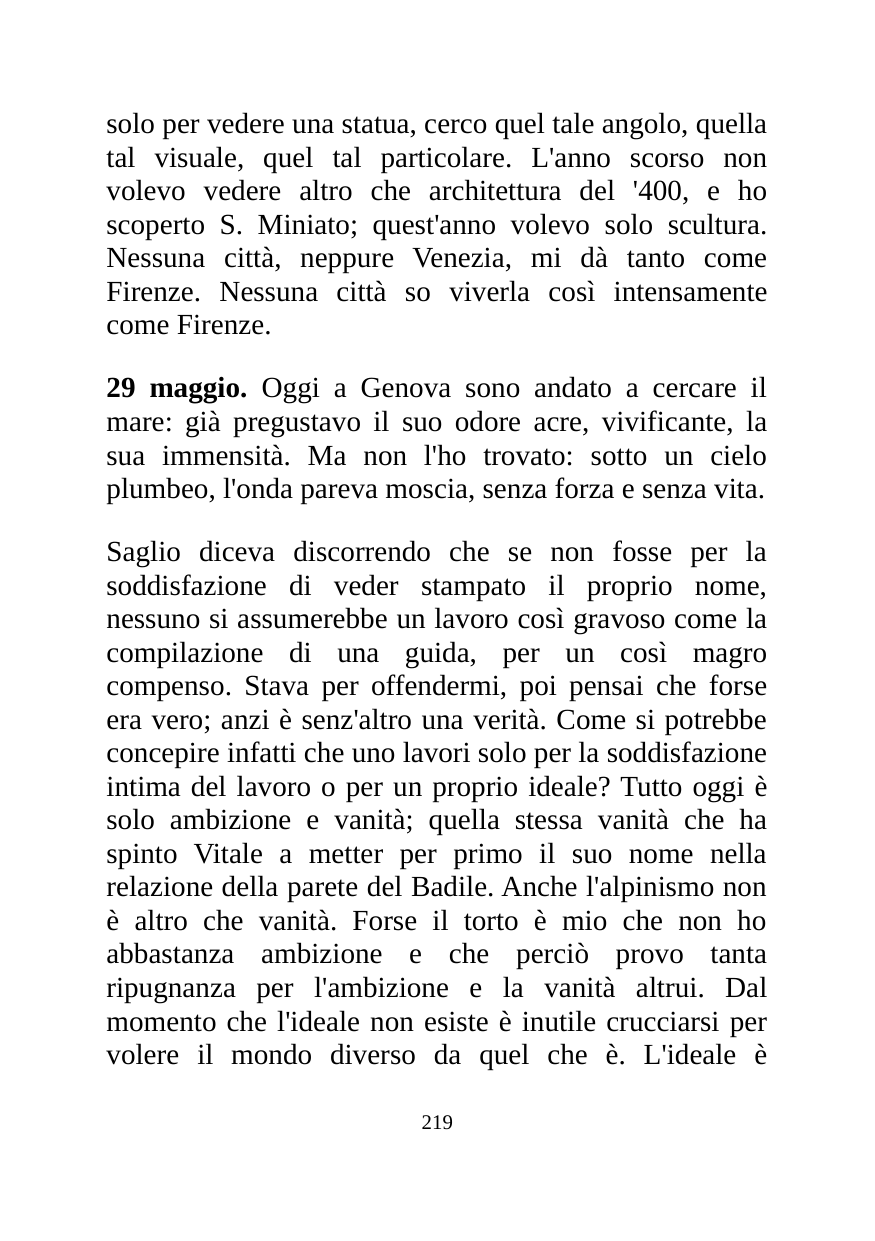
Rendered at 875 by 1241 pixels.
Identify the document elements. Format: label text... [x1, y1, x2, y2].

text Saglio diceva discorrendo che se non fosse per la soddisfazione di veder stampato il proprio nome, nessuno si assumerebbe un lavoro così gravoso come la compilazione di una guida, per un così magro compenso. Stava per offendermi, poi pensai che forse era vero; anzi è senz'altro una verità. Come si potrebbe concepire infatti che uno lavori solo per la soddisfazione intima del lavoro o per un proprio ideale? Tutto oggi è solo ambizione e vanità; quella stessa vanità che ha spinto Vitale a metter per primo il suo nome nella relazione della parete del Badile. Anche l'alpinismo non è altro che vanità. Forse il torto è mio che non ho abbastanza ambizione e che perciò provo tanta ripugnanza per l'ambizione e la vanità altrui. Dal momento che l'ideale non esiste è inutile crucciarsi per volere il mondo diverso da quel che è. L'ideale è [106, 534, 768, 1071]
text 29 maggio. Oggi a Genova sono andato a cercare il mare: già pregustavo il suo odore acre, vivificante, la sua immensità. Ma non l'ho trovato: sotto un cielo plumbeo, l'onda pareva moscia, senza forza e senza vita. [106, 371, 768, 505]
text solo per vedere una statua, cerco quel tale angolo, quella tal visuale, quel tal particolare. L'anno scorso non volevo vedere altro che architettura del '400, e ho scoperto S. Miniato; quest'anno volevo solo scultura. Nessuna città, neppure Venezia, mi dà tanto come Firenze. Nessuna città so viverla così intensamente come Firenze. [106, 106, 768, 341]
